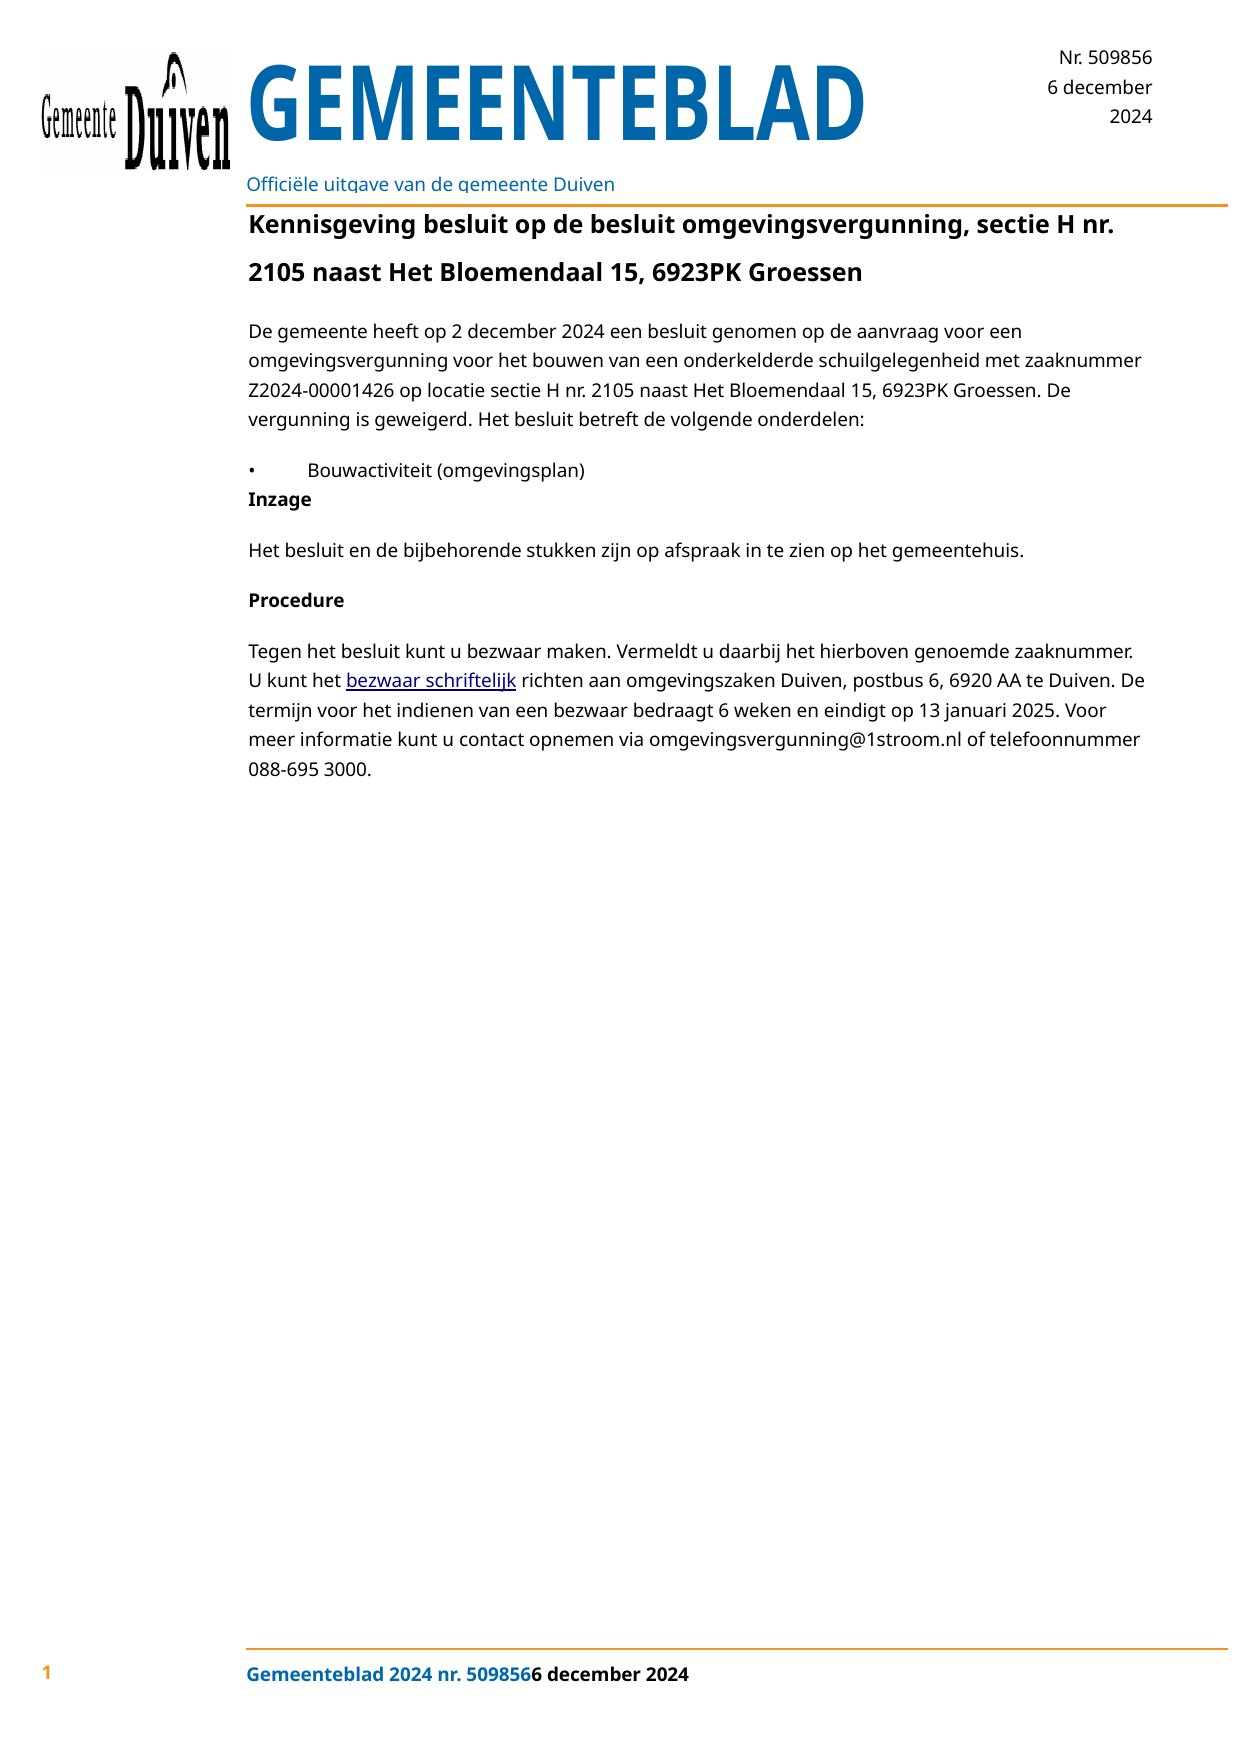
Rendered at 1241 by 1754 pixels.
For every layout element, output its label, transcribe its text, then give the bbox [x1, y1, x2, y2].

text Tegen het besluit kunt u bezwaar maken. Vermeldt u daarbij het hierboven genoemde zaaknummer. U kunt het bezwaar schriftelijk richten aan omgevingszaken Duiven, postbus 6, 6920 AA te Duiven. De termijn voor het indienen van een bezwaar bedraagt 6 weken en eindigt op 13 januari 2025. Voor meer informatie kunt u contact opnemen via omgevingsvergunning@1stroom.nl of telefoonnummer 088-695 3000. [248, 638, 1152, 782]
text De gemeente heeft op 2 december 2024 een besluit genomen op de aanvraag voor een omgevingsvergunning voor het bouwen van een onderkelderde schuilgelegenheid met zaaknummer Z2024-00001426 op locatie sectie H nr. 2105 naast Het Bloemendaal 15, 6923PK Groessen. De vergunning is geweigerd. Het besluit betreft de volgende onderdelen: [248, 318, 1152, 432]
text Het besluit en de bijbehorende stukken zijn op afspraak in te zien op het gemeentehuis. [248, 537, 1152, 563]
text Kennisgeving besluit op de besluit omgevingsvergunning, sectie H nr. 2105 naast Het Bloemendaal 15, 6923PK Groessen [248, 207, 1152, 288]
text Inzage [248, 487, 1152, 512]
picture [41, 47, 231, 172]
text Procedure [248, 587, 1152, 613]
list Bouwactiviteit (omgevingsplan) [248, 457, 1152, 483]
